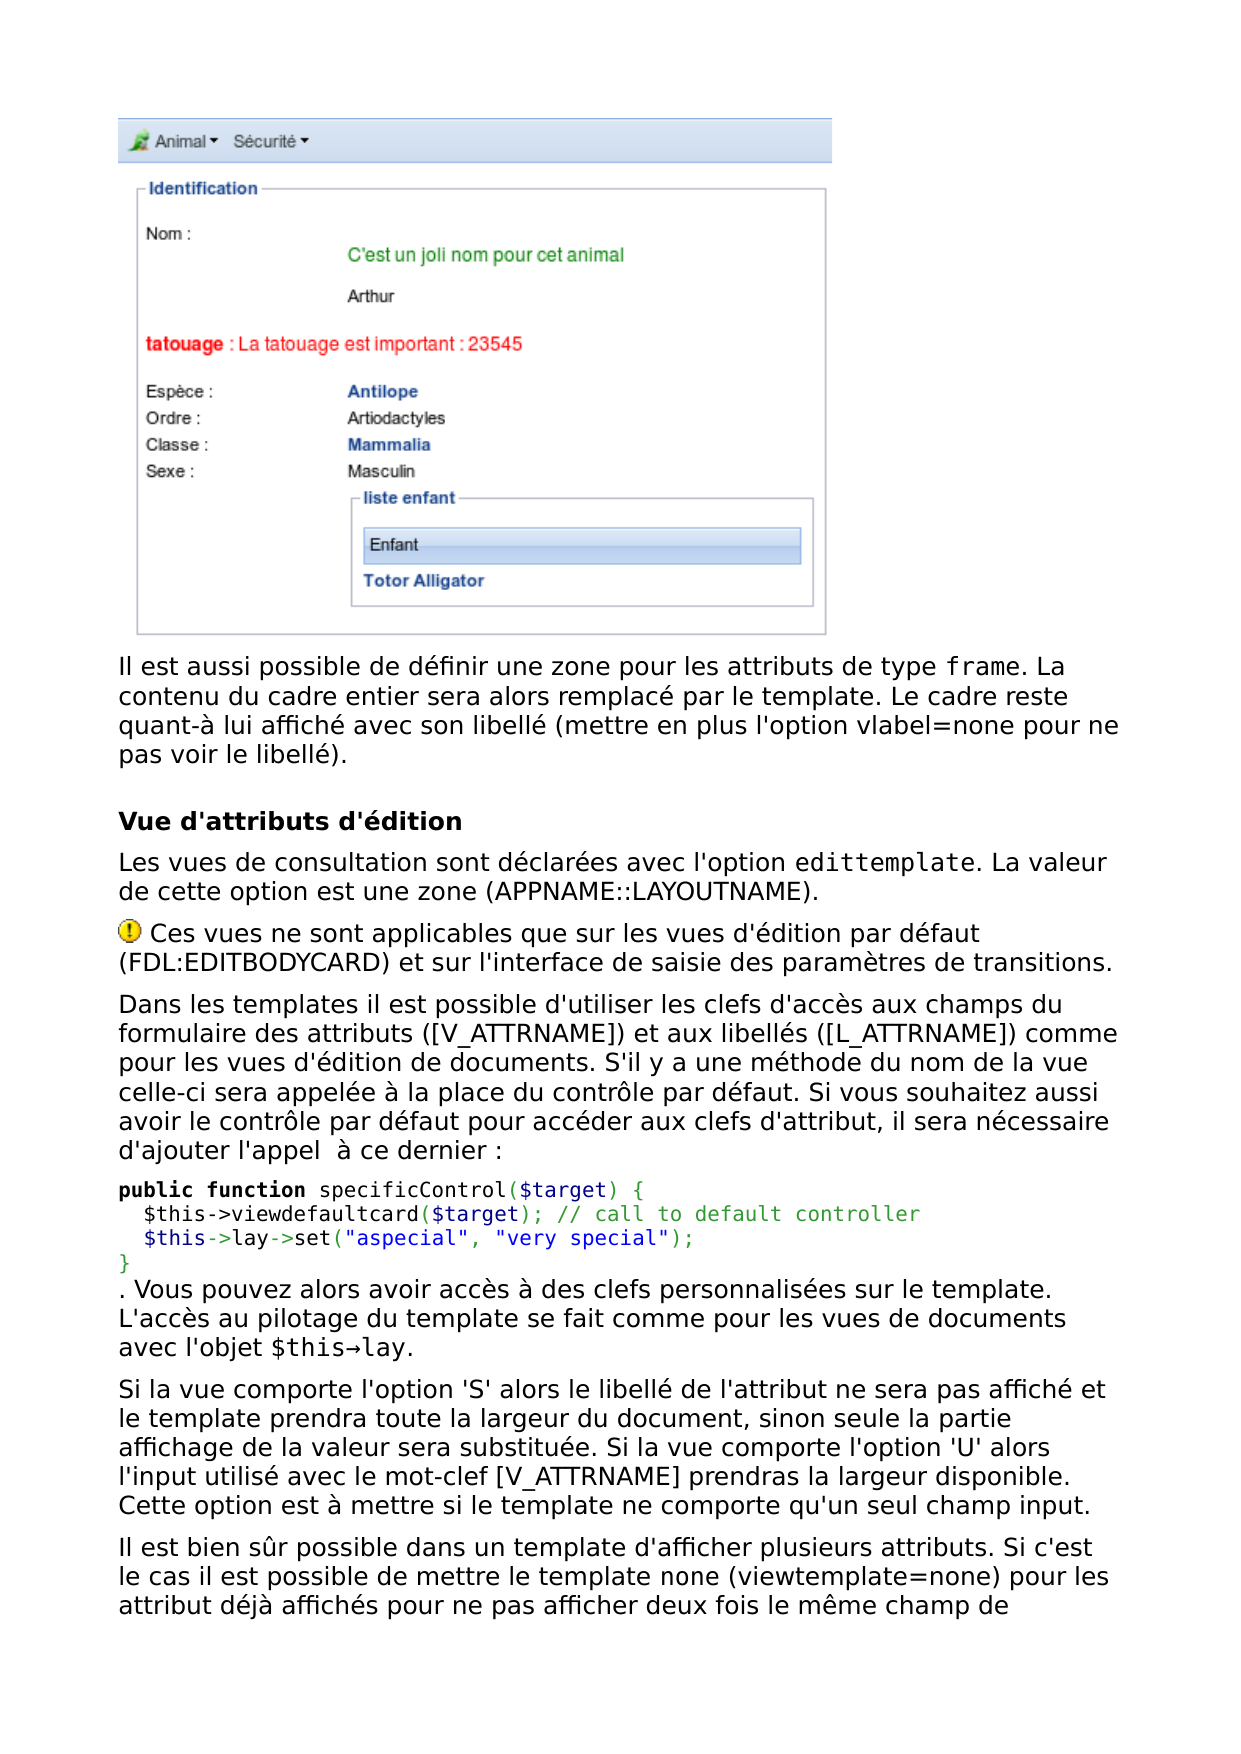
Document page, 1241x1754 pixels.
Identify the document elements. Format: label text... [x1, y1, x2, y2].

text Si la vue comporte l'option 'S' alors le libellé de l'attribut ne sera pas affiché et le template prendra toute la largeur du document, sinon seule la partie affichage de la valeur sera substituée. Si la vue comporte l'option 'U' alors l'input utilisé avec le mot-clef [V_ATTRNAME] prendras la largeur disponible. Cette option est à mettre si le template ne comporte qu'un seul champ input. [118, 1375, 1122, 1521]
text } [118, 1251, 1122, 1275]
text Dans les templates il est possible d'utiliser les clefs d'accès aux champs du formulaire des attributs ([V_ATTRNAME]) et aux libellés ([L_ATTRNAME]) comme pour les vues d'édition de documents. S'il y a une méthode du nom de la vue celle-ci sera appelée à la place du contrôle par défaut. Si vous souhaitez aussi avoir le contrôle par défaut pour accéder aux clefs d'attribut, il sera nécessaire d'ajouter l'appel à ce dernier : [118, 990, 1122, 1165]
text Il est bien sûr possible dans un template d'afficher plusieurs attributs. Si c'est le cas il est possible de mettre le template none (viewtemplate=none) pour les attribut déjà affichés pour ne pas afficher deux fois le même champ de [118, 1533, 1122, 1621]
text Les vues de consultation sont déclarées avec l'option edittemplate. La valeur de cette option est une zone (APPNAME::LAYOUTNAME). [118, 848, 1122, 907]
text . Vous pouvez alors avoir accès à des clefs personnalisées sur le template. L'accès au pilotage du template se fait comme pour les vues de documents avec l'objet $this→lay. [118, 1275, 1122, 1362]
text public function specificControl($target) { [118, 1178, 1122, 1202]
text $this->lay->set("aspecial", "very special"); [118, 1226, 1122, 1251]
text Il est aussi possible de définir une zone pour les attributs de type frame. La contenu du cadre entier sera alors remplacé par le template. Le cadre reste quant-à lui affiché avec son libellé (mettre en plus l'option vlabel=none pour ne pas voir le libellé). [118, 652, 1122, 769]
subtitle Vue d'attributs d'édition [118, 807, 1122, 836]
text Ces vues ne sont applicables que sur les vues d'édition par défaut (FDL:EDITBODYCARD) et sur l'interface de saisie des paramètres de transitions. [118, 919, 1122, 978]
picture [118, 919, 142, 943]
picture [118, 118, 833, 640]
text $this->viewdefaultcard($target); // call to default controller [118, 1202, 1122, 1226]
